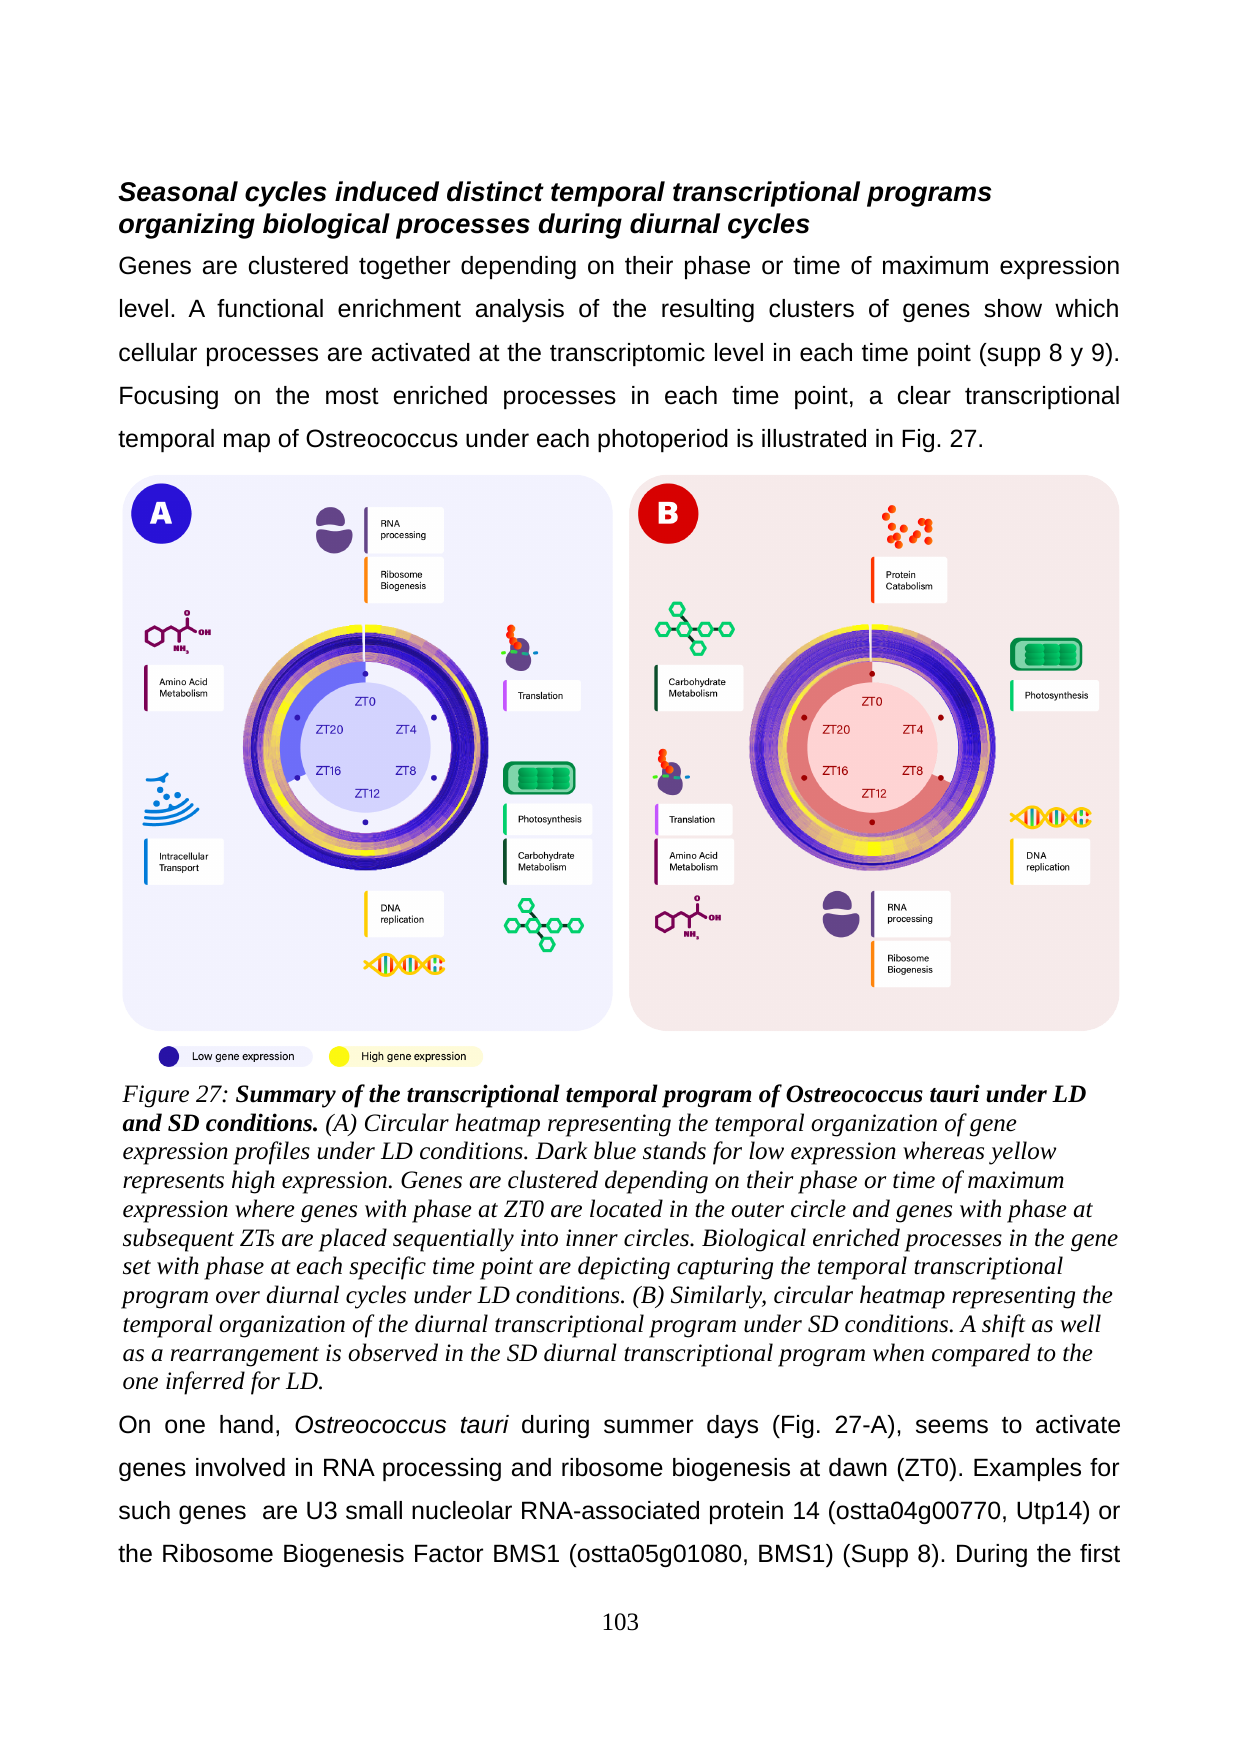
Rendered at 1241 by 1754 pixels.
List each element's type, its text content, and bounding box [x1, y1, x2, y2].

subtitle Seasonal cycles induced distinct temporal transcriptional programs organizing biological processes during diurnal cycles [118, 176, 1122, 239]
picture [116, 460, 1126, 1079]
text On one hand, Ostreococcus tauri during summer days (Fig. 27-A), seems to activate genes involved in RNA processing and ribosome biogenesis at dawn (ZT0). Examples for such genes are U3 small nucleolar RNA-associated protein 14 (ostta04g00770, Utp14) or the Ribosome Biogenesis Factor BMS1 (ostta05g01080, BMS1) (Supp 8). During the first [118, 1079, 1122, 1568]
text Figure 27: Summary of the transcriptional temporal program of Ostreococcus tauri under LD and SD conditions. (A) Circular heatmap representing the temporal organization of gene expression profiles under LD conditions. Dark blue stands for low expression whereas yellow represents high expression. Genes are clustered depending on their phase or time of maximum expression where genes with phase at ZT0 are located in the outer circle and genes with phase at subsequent ZTs are placed sequentially into inner circles. Biological enriched processes in the gene set with phase at each specific time point are depicting capturing the temporal transcriptional program over diurnal cycles under LD conditions. (B) Similarly, circular heatmap representing the temporal organization of the diurnal transcriptional program under SD conditions. A shift as well as a rearrangement is observed in the SD diurnal transcriptional program when compared to the one inferred for LD. [122, 1079, 1126, 1395]
text Genes are clustered together depending on their phase or time of maximum expression level. A functional enrichment analysis of the resulting clusters of genes show which cellular processes are activated at the transcriptomic level in each time point (supp 8 y 9). Focusing on the most enriched processes in each time point, a clear transcriptional temporal map of Ostreococcus under each photoperiod is illustrated in Fig. 27. [118, 251, 1122, 453]
